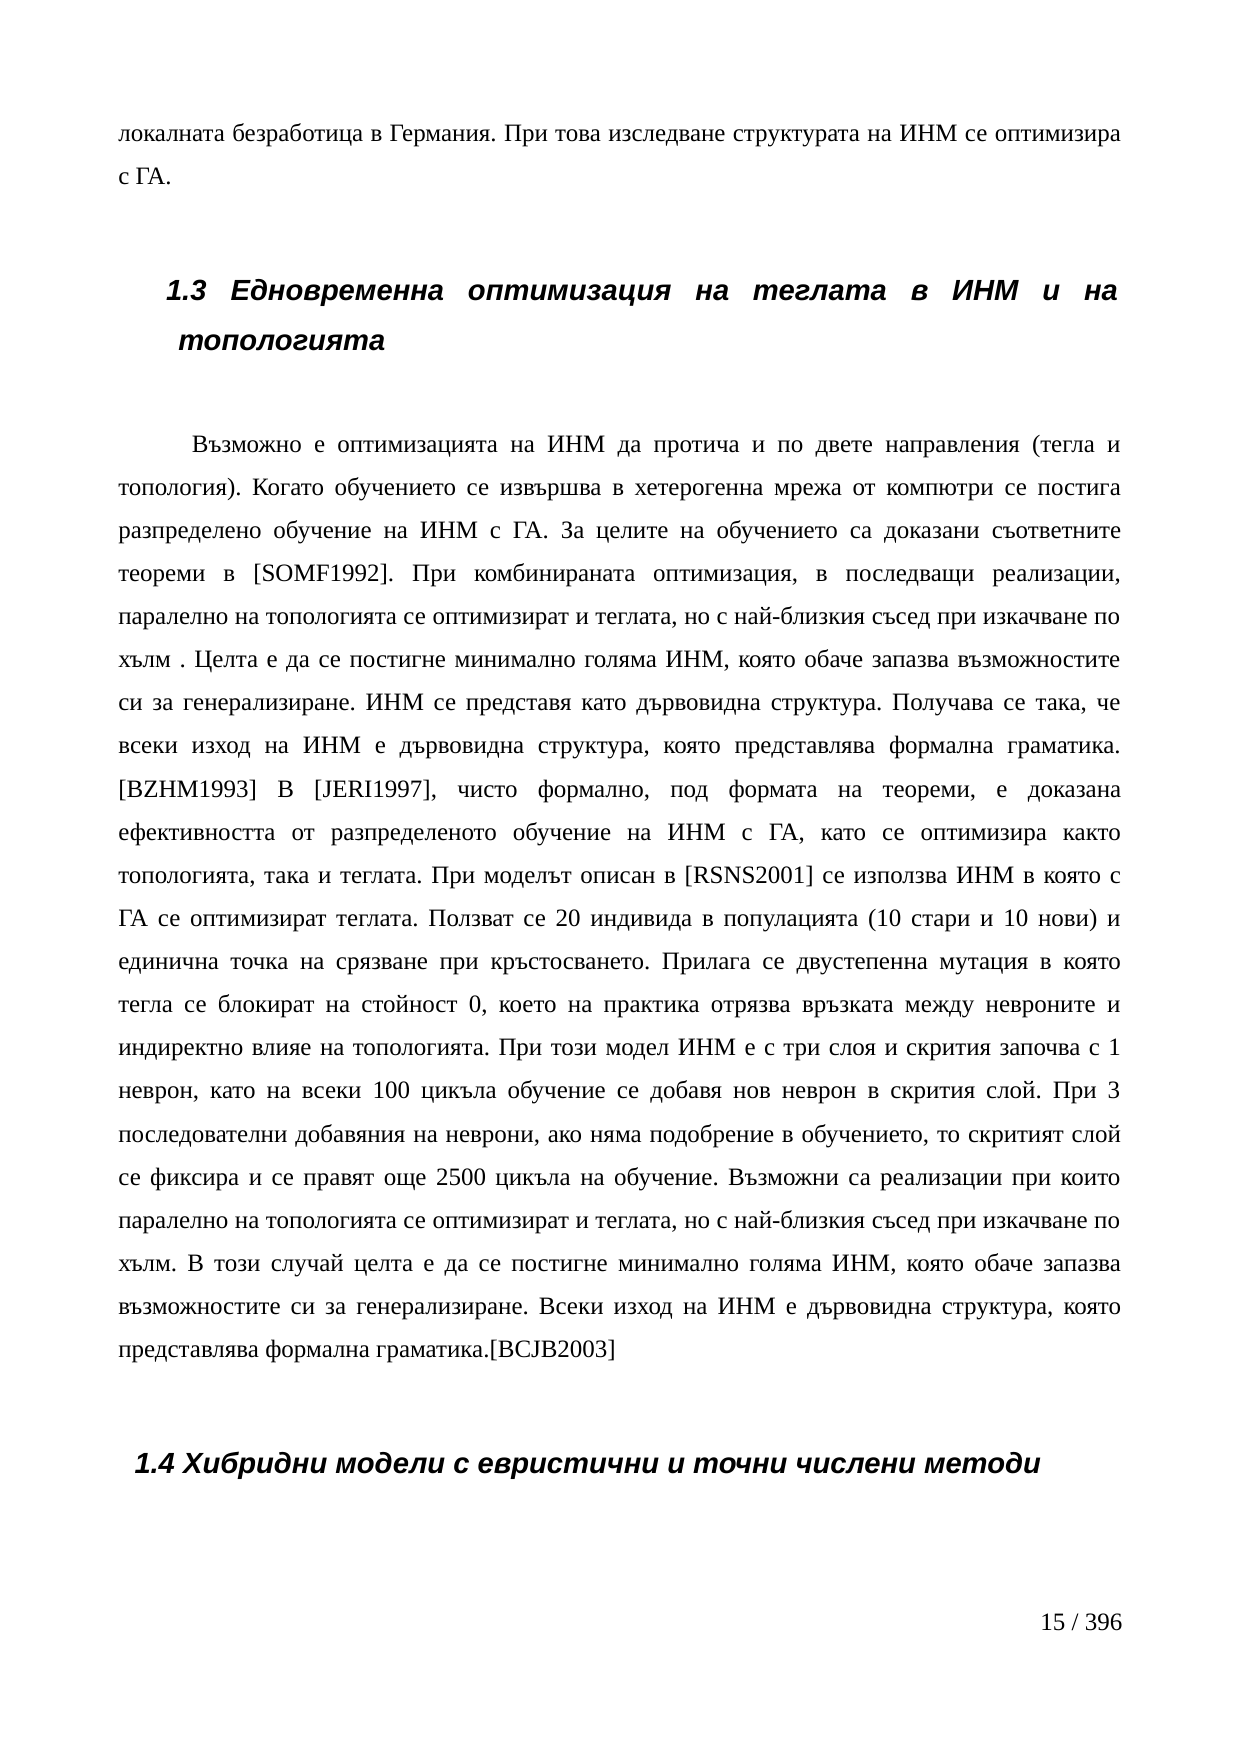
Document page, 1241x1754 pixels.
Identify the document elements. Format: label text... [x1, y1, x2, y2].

subtitle 1.3 Едновременна оптимизация на теглата в ИНМ и на топологията [118, 272, 1122, 356]
subtitle 1.4 Хибридни модели с евристични и точни числени методи [118, 1446, 1122, 1479]
text локалната безработица в Германия. При това изследване структурата на ИНМ се оптимизира с ГА. [118, 118, 1122, 190]
text Възможно е оптимизацията на ИНМ да протича и по двете направления (тегла и топология). Когато обучението се извършва в хетерогенна мрежа от компютри се постига разпределено обучение на ИНМ с ГА. За целите на обучението са доказани съответните теореми в [SOMF1992]. При комбинираната оптимизация, в последващи реализации, паралелно на топологията се оптимизират и теглата, но с най-близкия съсед при изкачване по хълм . Целта е да се постигне минимално голяма ИНМ, която обаче запазва възможностите си за генерализиране. ИНМ се представя като дървовидна структура. Получава се така, че всеки изход на ИНМ е дървовидна структура, която представлява формална граматика.[BZHM1993] В [JERI1997], чисто формално, под формата на теореми, е доказана ефективността от разпределеното обучение на ИНМ с ГА, като се оптимизира както топологията, така и теглата. При моделът описан в [RSNS2001] се използва ИНМ в която с ГА се оптимизират теглата. Ползват се 20 индивида в популацията (10 стари и 10 нови) и единична точка на срязване при кръстосването. Прилага се двустепенна мутация в която тегла се блокират на стойност 0, което на практика отрязва връзката между невроните и индиректно влияе на топологията. При този модел ИНМ е с три слоя и скрития започва с 1 неврон, като на всеки 100 цикъла обучение се добавя нов неврон в скрития слой. При 3 последователни добавяния на неврони, ако няма подобрение в обучението, то скритият слой се фиксира и се правят още 2500 цикъла на обучение. Възможни са реализации при които паралелно на топологията се оптимизират и теглата, но с най-близкия съсед при изкачване по хълм. В този случай целта е да се постигне минимално голяма ИНМ, която обаче запазва възможностите си за генерализиране. Всеки изход на ИНМ е дървовидна структура, която представлява формална граматика.[BCJB2003] [118, 429, 1122, 1363]
